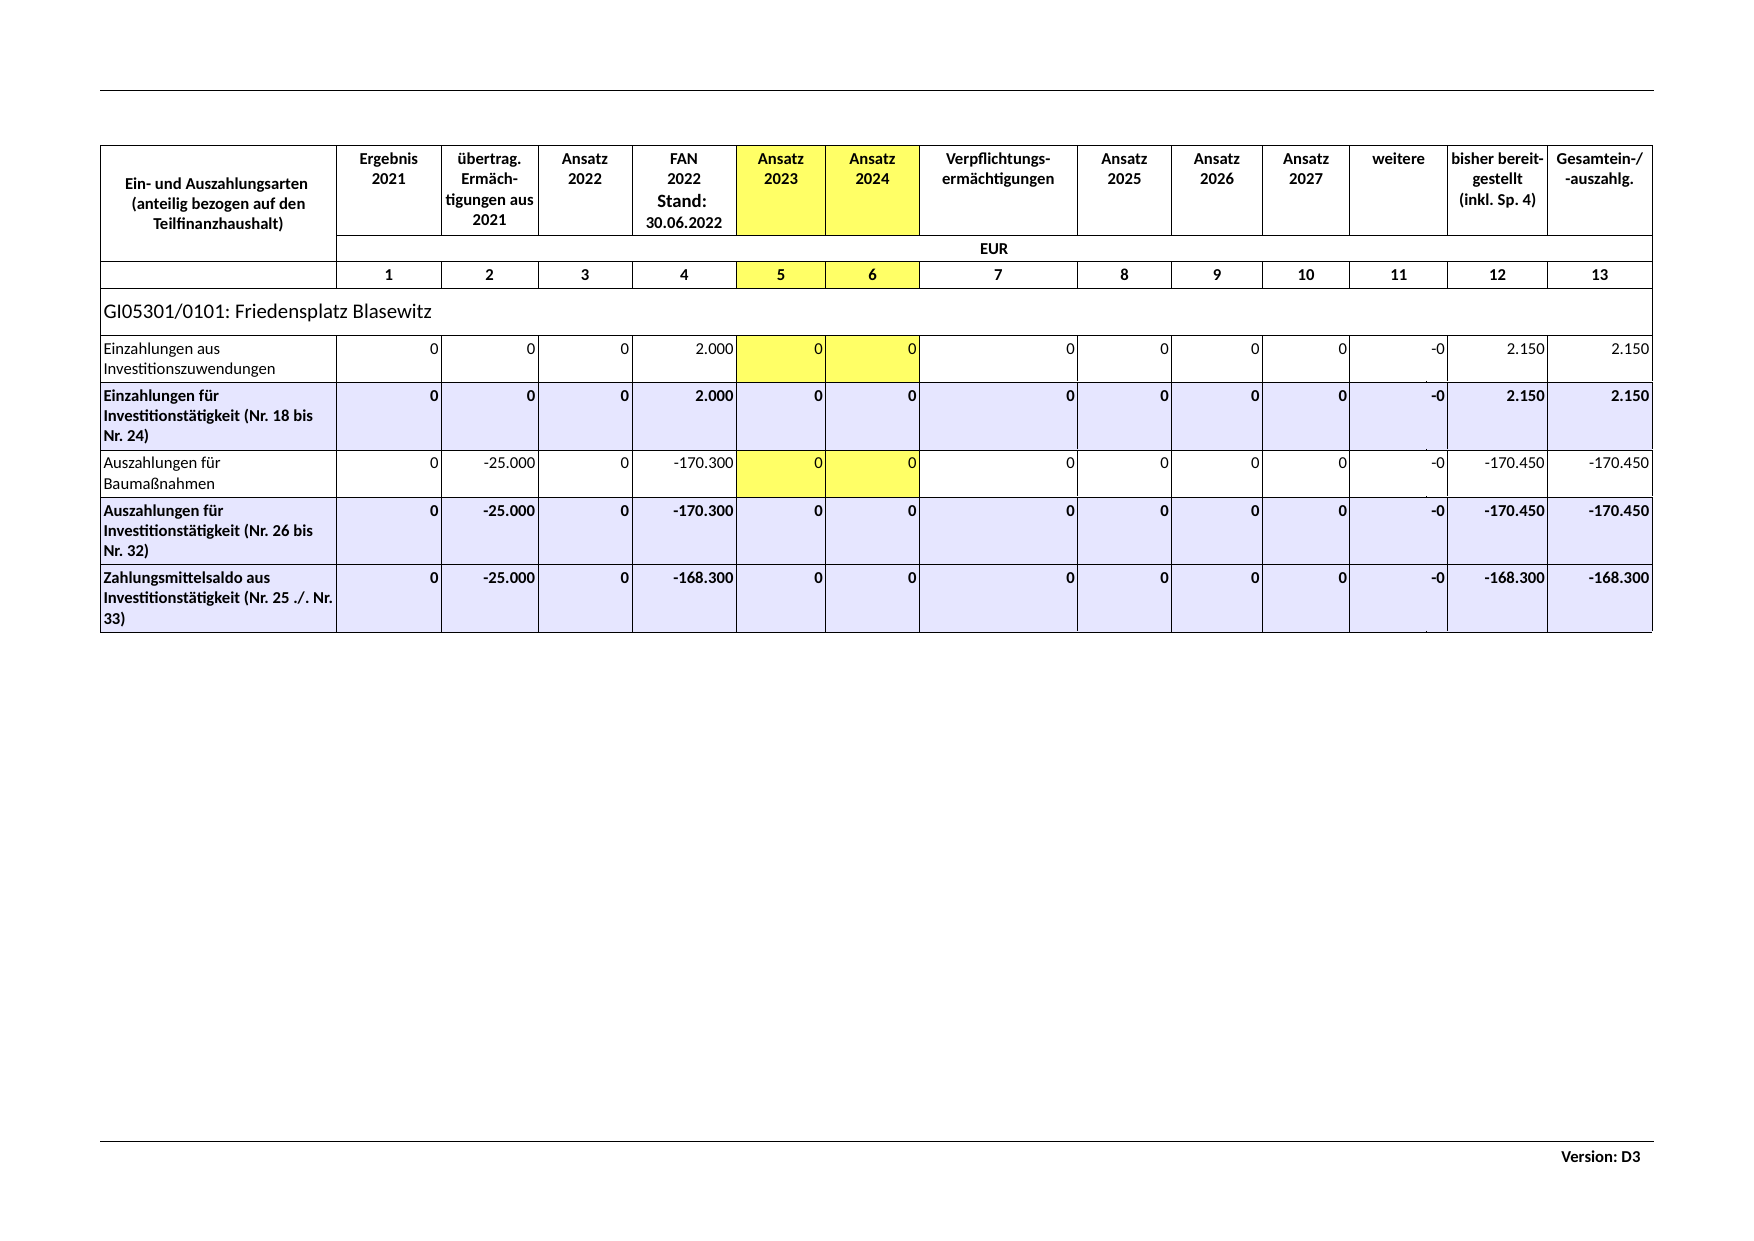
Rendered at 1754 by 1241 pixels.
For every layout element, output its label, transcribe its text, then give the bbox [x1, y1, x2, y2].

table_cell 0 [337, 383, 441, 449]
table_cell EUR [337, 236, 1652, 261]
table_header Ansatz 2027 [1263, 146, 1349, 235]
table_cell 2.000 [633, 336, 736, 381]
table_cell 0 [920, 498, 1077, 564]
table_cell Einzahlungen für Investitionstätigkeit (Nr. 18 bis Nr. 24) [101, 383, 336, 449]
table_cell 0 [337, 565, 441, 631]
table_header Ein- und Auszahlungsarten (anteilig bezogen auf den Teilfinanzhaushalt) [101, 146, 336, 261]
table_cell 2.150 [1548, 383, 1652, 449]
table_cell 0 [1263, 451, 1349, 496]
table_cell 3 [539, 262, 632, 288]
table_cell -170.450 [1448, 451, 1547, 496]
table_cell 0 [826, 565, 919, 631]
table_cell 0 [1172, 498, 1262, 564]
table_cell 13 [1548, 262, 1652, 288]
table_cell 2.000 [633, 383, 736, 449]
table_cell 0 [1263, 336, 1349, 381]
table_cell Zahlungsmittelsaldo aus Investitionstätigkeit (Nr. 25 ./. Nr. 33) [101, 565, 336, 631]
table_cell 2.150 [1448, 336, 1547, 381]
table_header Ansatz 2022 [539, 146, 632, 235]
table_cell Auszahlungen für Baumaßnahmen [101, 451, 336, 496]
table_cell 2.150 [1448, 383, 1547, 449]
table_cell -0 [1350, 498, 1447, 564]
table_cell 0 [1172, 451, 1262, 496]
table_cell -168.300 [633, 565, 736, 631]
table_cell -170.300 [633, 498, 736, 564]
table_cell 6 [826, 262, 919, 288]
table_cell -0 [1350, 336, 1447, 381]
table_cell -25.000 [442, 498, 538, 564]
table_cell 0 [539, 336, 632, 381]
table_cell 0 [1172, 565, 1262, 631]
table_cell 0 [826, 498, 919, 564]
table_cell 0 [737, 451, 825, 496]
table_cell -0 [1350, 451, 1447, 496]
table_header bisher bereit-gestellt (inkl. Sp. 4) [1448, 146, 1547, 235]
table_cell Einzahlungen aus Investitionszuwendungen [101, 336, 336, 381]
table_cell 0 [1078, 383, 1171, 449]
table_cell -25.000 [442, 565, 538, 631]
table_cell 0 [1263, 498, 1349, 564]
table_cell 7 [920, 262, 1077, 288]
table_cell 0 [1078, 336, 1171, 381]
table_cell 0 [737, 336, 825, 381]
table_cell 5 [737, 262, 825, 288]
table_cell 0 [539, 383, 632, 449]
table_cell 0 [826, 451, 919, 496]
table_header FAN 2022 Stand: 30.06.2022 [633, 146, 736, 235]
table_cell -25.000 [442, 451, 538, 496]
table_cell -170.450 [1548, 498, 1652, 564]
table_cell 2 [442, 262, 538, 288]
table_cell 0 [920, 565, 1077, 631]
table_header übertrag. Ermäch-tigungen aus 2021 [442, 146, 538, 235]
table_header Ansatz 2024 [826, 146, 919, 235]
table_cell 0 [1263, 565, 1349, 631]
table_cell 0 [539, 565, 632, 631]
table_cell 0 [826, 336, 919, 381]
table_cell 0 [920, 336, 1077, 381]
table_cell 0 [1172, 383, 1262, 449]
table_cell 11 [1350, 262, 1447, 288]
table_cell GI05301/0101: Friedensplatz Blasewitz [101, 289, 1652, 335]
table_cell 9 [1172, 262, 1262, 288]
table_header Ergebnis 2021 [337, 146, 441, 235]
table_header Verpflichtungs-ermächtigungen [920, 146, 1077, 235]
table_cell 2.150 [1548, 336, 1652, 381]
table_header Ansatz 2026 [1172, 146, 1262, 235]
table_cell 0 [737, 565, 825, 631]
table_cell 0 [1078, 565, 1171, 631]
table_cell 1 [337, 262, 441, 288]
table_cell 4 [633, 262, 736, 288]
table_cell -0 [1350, 383, 1447, 449]
table_cell 0 [539, 451, 632, 496]
table_cell 0 [539, 498, 632, 564]
table_cell 0 [1078, 498, 1171, 564]
table_cell 0 [337, 498, 441, 564]
table_header Gesamtein-/ -auszahlg. [1548, 146, 1652, 235]
table_cell 0 [920, 383, 1077, 449]
table_cell 8 [1078, 262, 1171, 288]
table_cell 0 [920, 451, 1077, 496]
table_cell 0 [1078, 451, 1171, 496]
table_cell -170.450 [1448, 498, 1547, 564]
table_cell [101, 262, 336, 288]
table_cell Auszahlungen für Investitionstätigkeit (Nr. 26 bis Nr. 32) [101, 498, 336, 564]
table_cell -168.300 [1448, 565, 1547, 631]
table_cell 0 [737, 383, 825, 449]
table_cell 0 [442, 383, 538, 449]
table_cell -170.300 [633, 451, 736, 496]
table_cell 0 [337, 451, 441, 496]
table_cell 0 [337, 336, 441, 381]
table_cell 10 [1263, 262, 1349, 288]
table_header Ansatz 2023 [737, 146, 825, 235]
table_cell 0 [442, 336, 538, 381]
table_cell 12 [1448, 262, 1547, 288]
table_cell -170.450 [1548, 451, 1652, 496]
table_cell 0 [826, 383, 919, 449]
table_cell -168.300 [1548, 565, 1652, 631]
table_header Ansatz 2025 [1078, 146, 1171, 235]
table_cell -0 [1350, 565, 1447, 631]
table_cell 0 [737, 498, 825, 564]
table_cell 0 [1172, 336, 1262, 381]
table_cell 0 [1263, 383, 1349, 449]
table_header weitere [1350, 146, 1447, 235]
